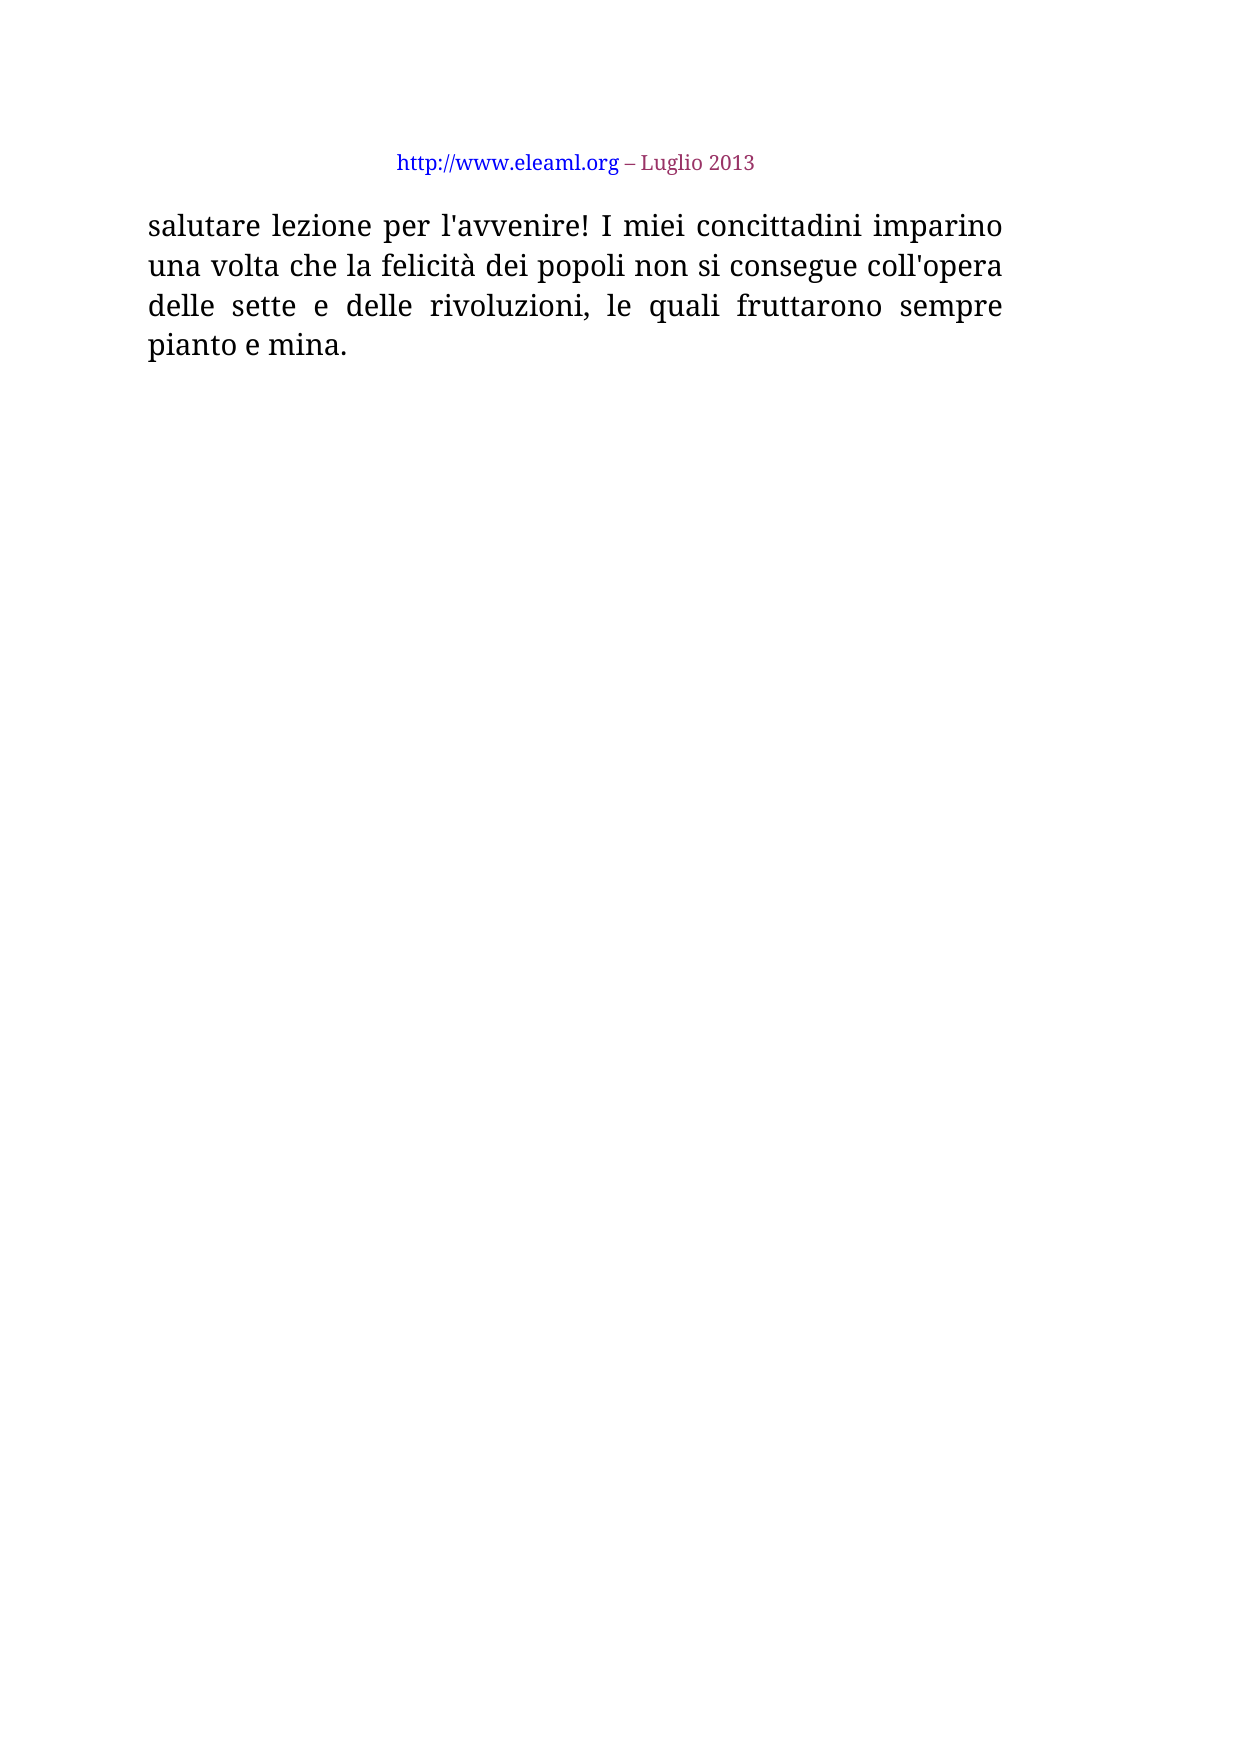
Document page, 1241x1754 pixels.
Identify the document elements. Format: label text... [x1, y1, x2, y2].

text salutare lezione per l'avvenire! I miei concittadini imparino una volta che la felicità dei popoli non si consegue coll'opera delle sette e delle rivoluzioni, le quali fruttarono sempre pianto e mina. [148, 206, 1004, 364]
